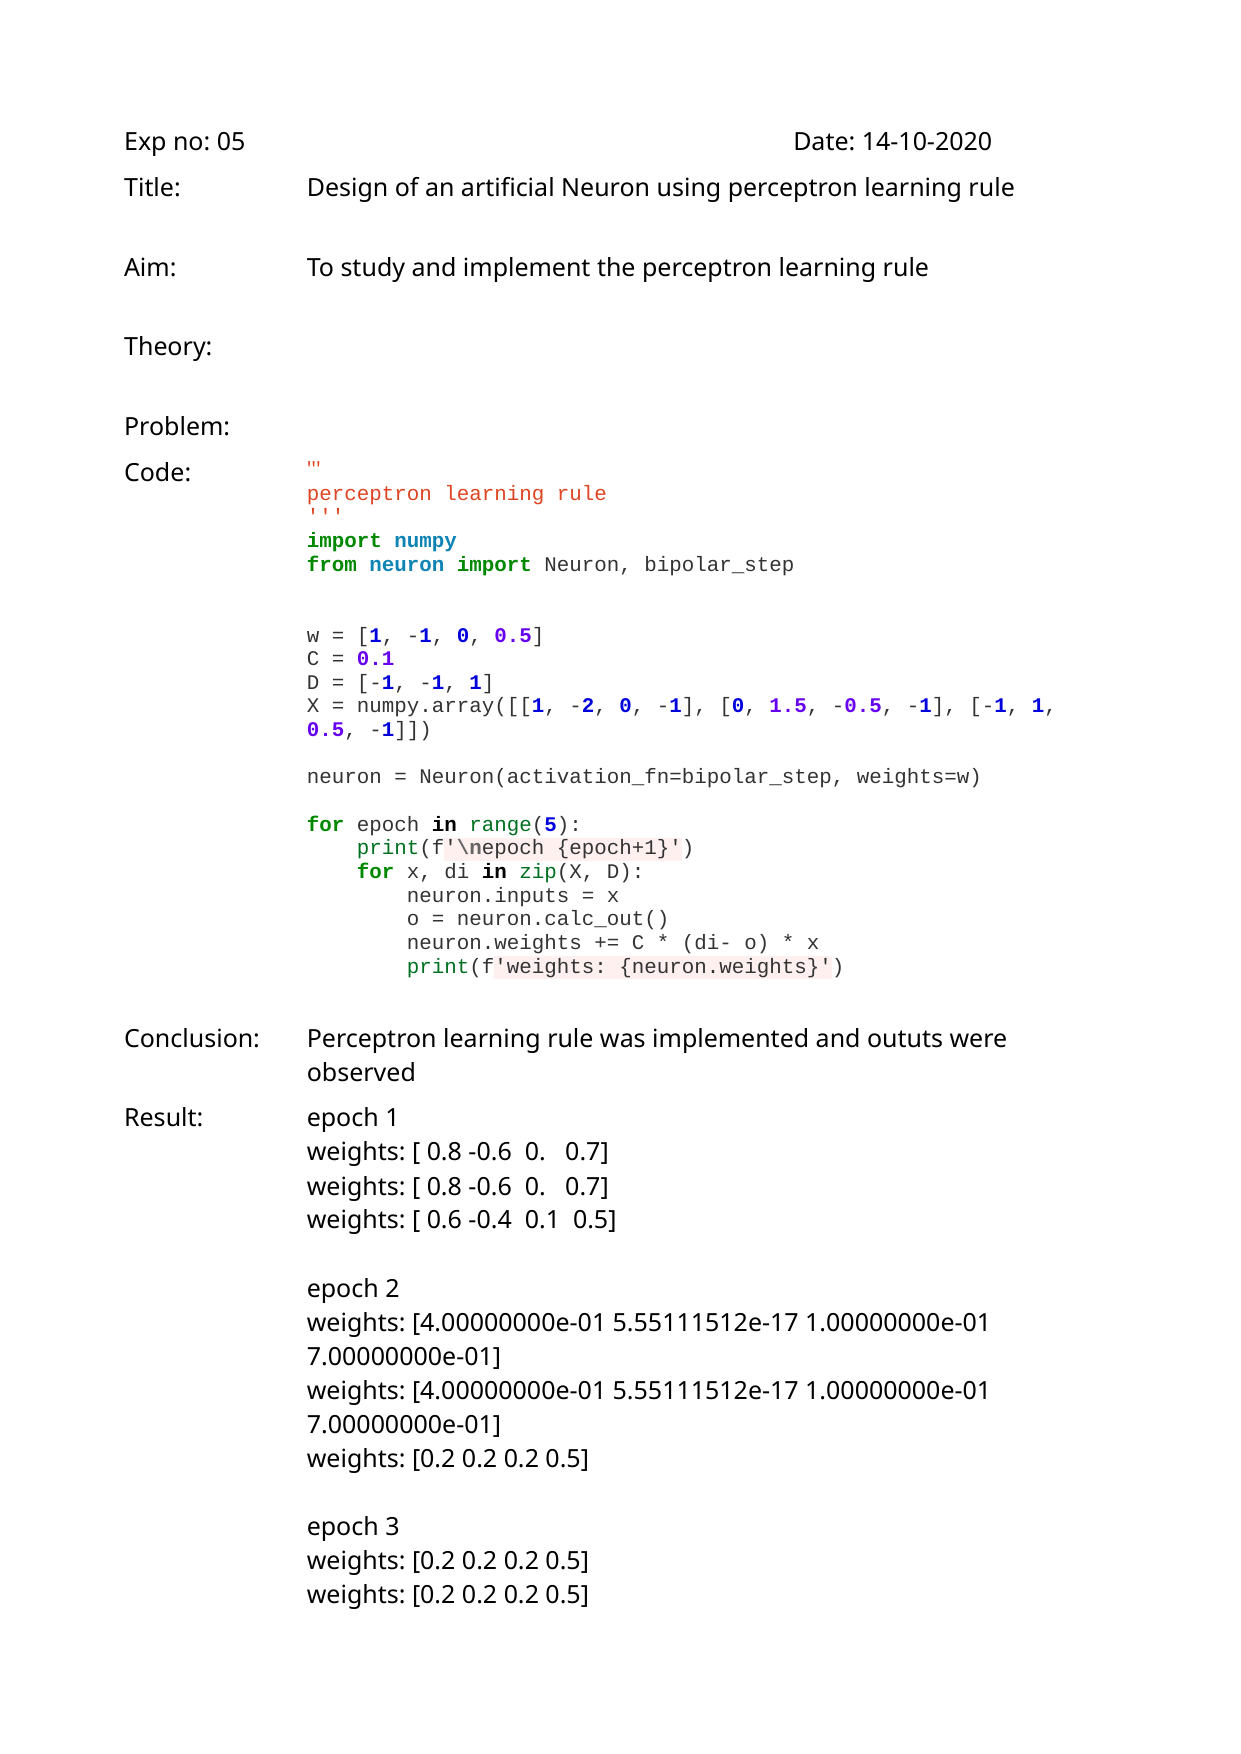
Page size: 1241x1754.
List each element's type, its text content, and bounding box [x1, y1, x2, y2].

table_cell Code: [119, 450, 301, 1014]
table_header Exp no: 05 [119, 119, 301, 164]
table_cell Conclusion: [119, 1016, 301, 1094]
table_cell [302, 404, 1123, 448]
table_cell epoch 1 weights: [ 0.8 -0.6 0. 0.7] weights: [ 0.8 -0.6 0. 0.7] weights: [ 0.6 -0.4 0.1 0.5] epoch 2 weights: [4.00000000e-01 5.55111512e-17 1.00000000e-01 7.00000000e-01] weights: [4.00000000e-01 5.55111512e-17 1.00000000e-01 7.00000000e-01] weights: [0.2 0.2 0.2 0.5] epoch 3 weights: [0.2 0.2 0.2 0.5] weights: [0.2 0.2 0.2 0.5] [302, 1095, 1123, 1617]
table_cell Title: [119, 165, 301, 243]
table_cell Result: [119, 1095, 301, 1617]
table_cell Aim: [119, 245, 301, 323]
table_header Date: 14-10-2020 [788, 119, 1123, 164]
table_cell Theory: [119, 324, 301, 403]
table_cell Design of an artificial Neuron using perceptron learning rule [302, 165, 1123, 243]
table_cell Problem: [119, 404, 301, 448]
table_header [302, 119, 787, 164]
table_cell Perceptron learning rule was implemented and oututs were observed [302, 1016, 1123, 1094]
table_cell [302, 324, 1123, 403]
table_cell To study and implement the perceptron learning rule [302, 245, 1123, 323]
table_cell ''' perceptron learning rule ''' import numpy from neuron import Neuron, bipolar_step w = [1, -1, 0, 0.5] C = 0.1 D = [-1, -1, 1] X = numpy.array([[1, -2, 0, -1], [0, 1.5, -0.5, -1], [-1, 1, 0.5, -1]]) neuron = Neuron(activation_fn=bipolar_step, weights=w) for epoch in range(5): print(f'\nepoch {epoch+1}') for x, di in zip(X, D): neuron.inputs = x o = neuron.calc_out() neuron.weights += C * (di- o) * x print(f'weights: {neuron.weights}') [302, 450, 1123, 1014]
